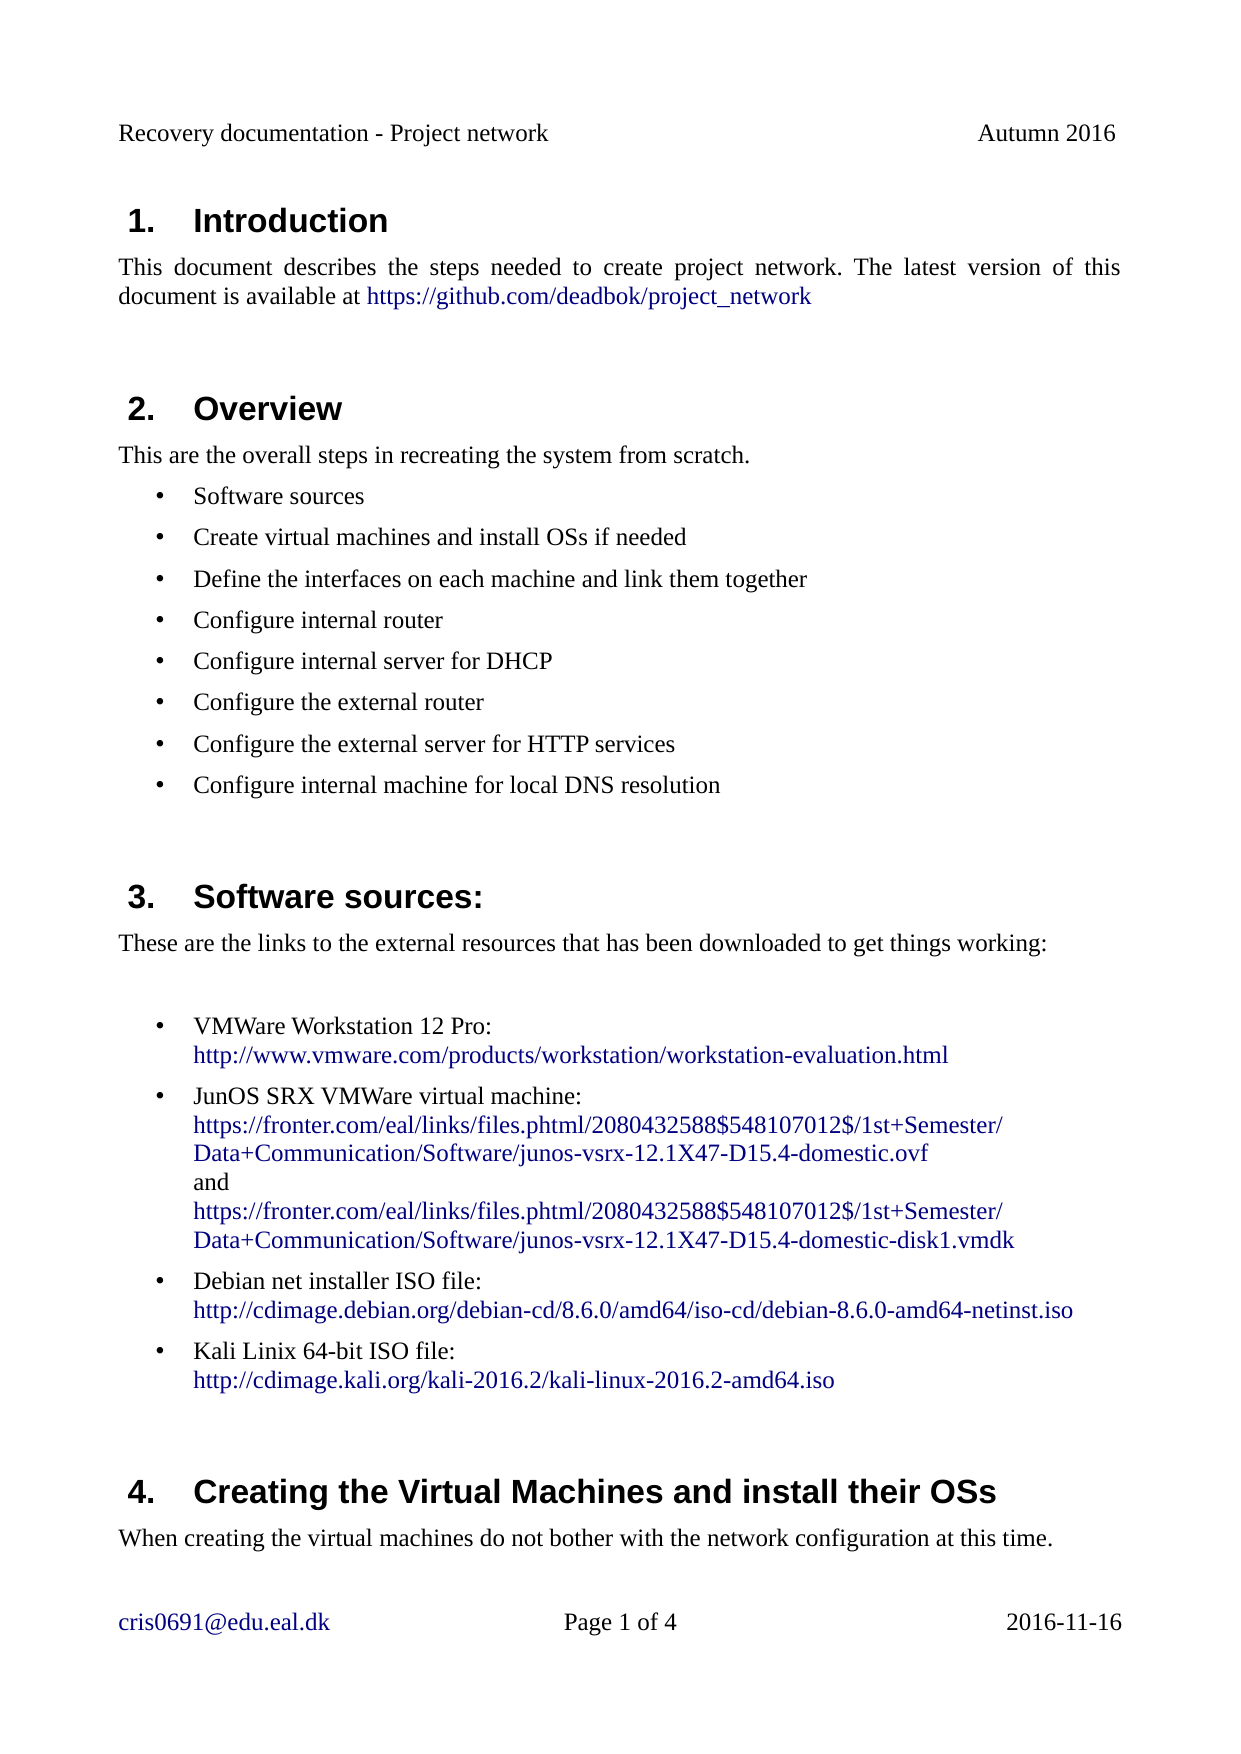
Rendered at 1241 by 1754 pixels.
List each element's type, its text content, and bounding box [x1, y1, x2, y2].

text When creating the virtual machines do not bother with the network configuration at this time. [118, 1523, 1122, 1552]
list Configure internal machine for local DNS resolution [156, 770, 1122, 799]
list Software sources [156, 481, 1122, 510]
list Debian net installer ISO file: http://cdimage.debian.org/debian-cd/8.6.0/amd64/iso-cd/debian-8.6.0-amd64-netinst.iso [156, 1266, 1122, 1323]
list Configure internal server for DHCP [156, 646, 1122, 675]
list Kali Linix 64-bit ISO file: http://cdimage.kali.org/kali-2016.2/kali-linux-2016.2-amd64.iso [156, 1336, 1122, 1393]
subtitle Creating the Virtual Machines and install their OSs [118, 1472, 1122, 1511]
list Configure the external server for HTTP services [156, 729, 1122, 757]
list Configure the external router [156, 687, 1122, 716]
list Create virtual machines and install OSs if needed [156, 522, 1122, 551]
text This are the overall steps in recreating the system from scratch. [118, 440, 1122, 469]
subtitle Software sources: [118, 877, 1122, 916]
text This document describes the steps needed to create project network. The latest version of this document is available at https://github.com/deadbok/project_network [118, 252, 1122, 310]
list VMWare Workstation 12 Pro: http://www.vmware.com/products/workstation/workstation-evaluation.html [156, 1011, 1122, 1068]
list Configure internal router [156, 605, 1122, 634]
list Define the interfaces on each machine and link them together [156, 564, 1122, 592]
subtitle Overview [118, 389, 1122, 427]
text These are the links to the external resources that has been downloaded to get things working: [118, 928, 1122, 957]
subtitle Introduction [118, 201, 1122, 240]
list JunOS SRX VMWare virtual machine: https://fronter.com/eal/links/files.phtml/2080432588$548107012$/1st+Semester/Data+Communication/Software/junos-vsrx-12.1X47-D15.4-domestic.ovf and https://fronter.com/eal/links/files.phtml/2080432588$548107012$/1st+Semester/Data+Communication/Software/junos-vsrx-12.1X47-D15.4-domestic-disk1.vmdk [156, 1081, 1122, 1253]
